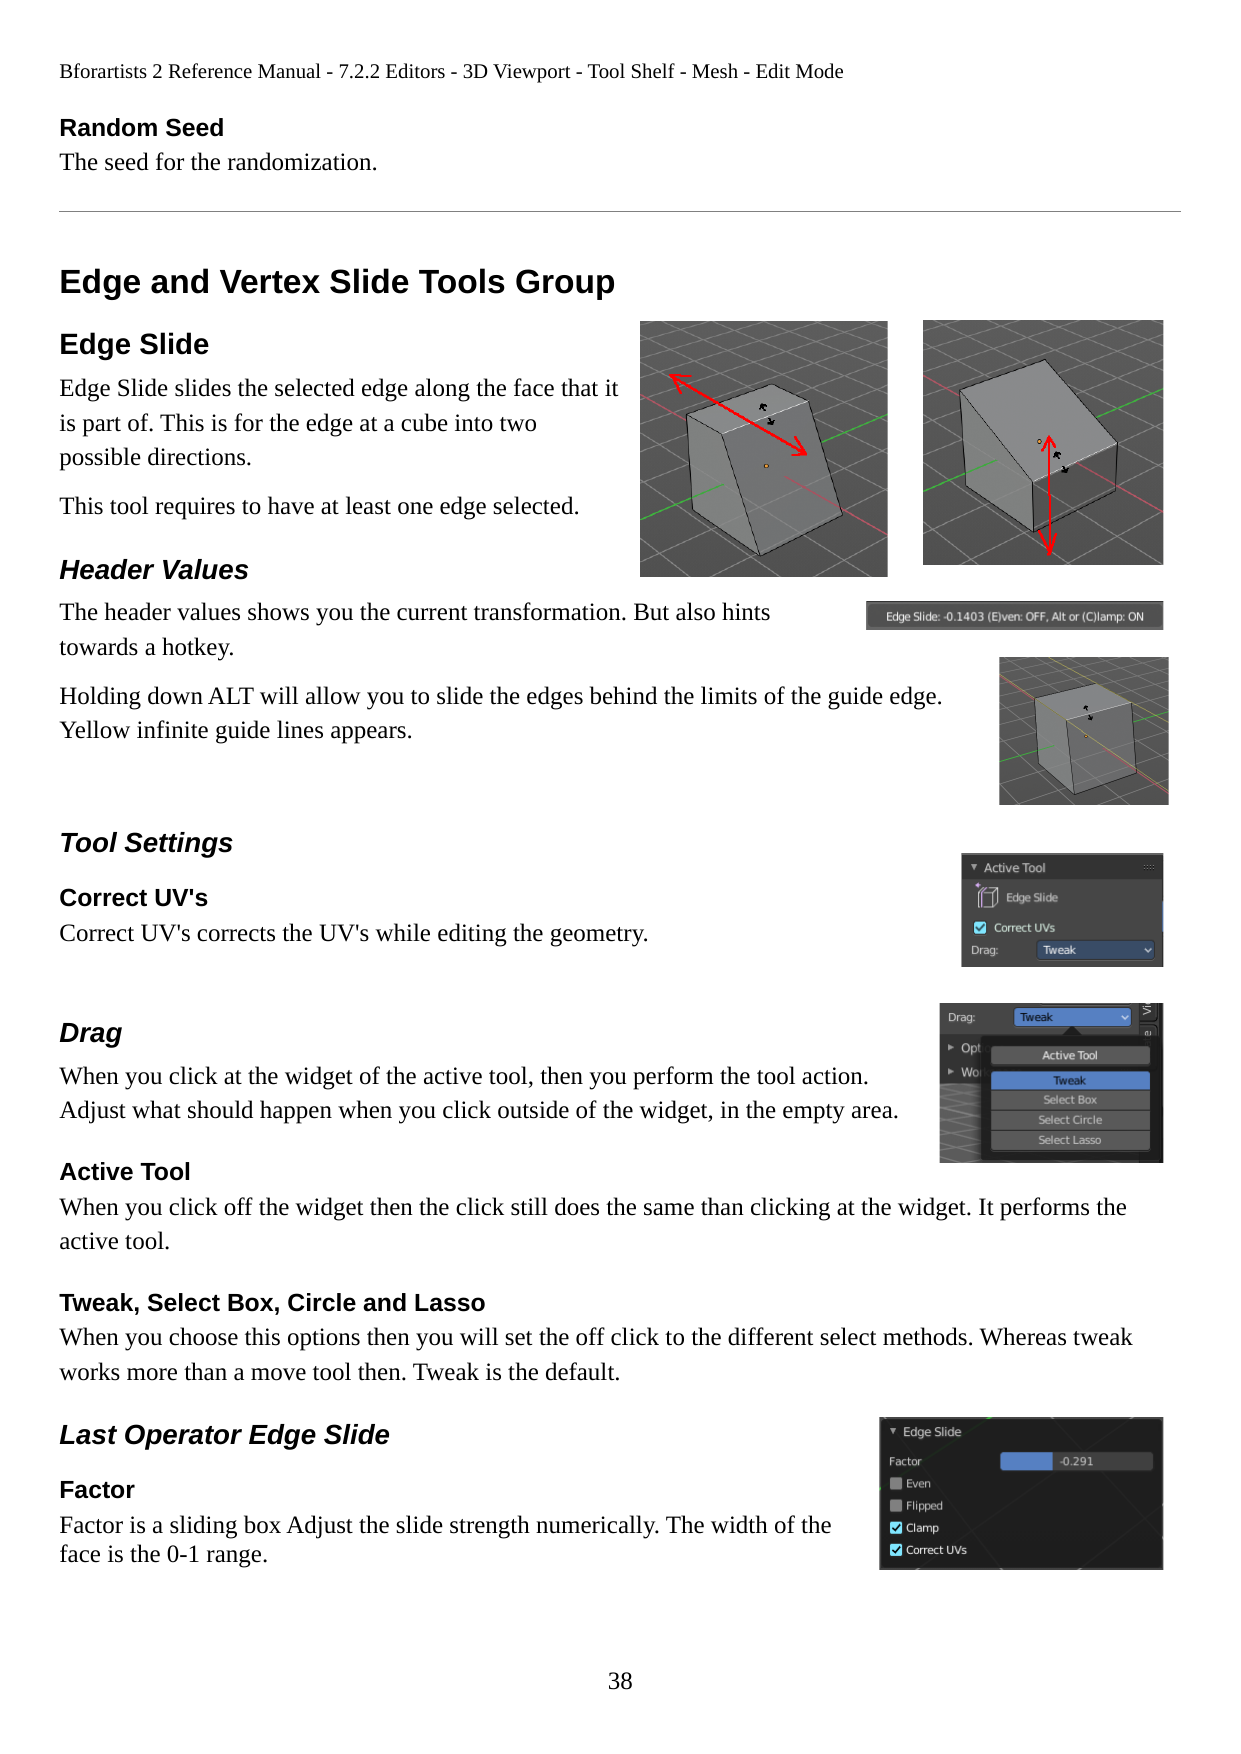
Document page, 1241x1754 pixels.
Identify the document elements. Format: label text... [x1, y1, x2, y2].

subtitle Tool Settings [59, 826, 1181, 858]
subtitle Edge Slide [59, 327, 640, 361]
subtitle Factor [59, 1475, 879, 1504]
text When you choose this options then you will set the off click to the different select methods. Whereas tweak works more than a move tool then. Tweak is the default. [59, 1322, 1181, 1386]
subtitle [1164, 883, 1181, 911]
picture [961, 853, 1164, 967]
picture [866, 601, 1164, 630]
text When you click off the widget then the click still does the same than clicking at the widget. It performs the active tool. [59, 1192, 1181, 1255]
subtitle Active Tool [59, 1157, 1181, 1185]
subtitle [1164, 1475, 1181, 1504]
picture [923, 320, 1164, 565]
subtitle [1164, 1418, 1181, 1450]
text When you click at the widget of the active tool, then you perform the tool action. Adjust what should happen when you click outside of the widget, in the empty area. [59, 1061, 939, 1124]
text [888, 373, 923, 471]
subtitle Random Seed [59, 113, 1181, 141]
subtitle Correct UV's [59, 883, 961, 911]
text Correct UV's corrects the UV's while editing the geometry. [59, 918, 961, 946]
subtitle Tweak, Select Box, Circle and Lasso [59, 1288, 1181, 1316]
picture [879, 1417, 1164, 1570]
picture [999, 657, 1169, 805]
subtitle [888, 327, 923, 361]
text Holding down ALT will allow you to slide the edges behind the limits of the guide edge. Yellow infinite guide lines appears. [59, 681, 999, 744]
subtitle Header Values [59, 553, 1181, 585]
subtitle Edge and Vertex Slide Tools Group [59, 261, 1181, 300]
subtitle [1164, 1016, 1181, 1048]
subtitle [1164, 327, 1181, 361]
subtitle Drag [59, 1016, 939, 1048]
text The header values shows you the current transformation. But also hints towards a hotkey. [59, 597, 1181, 661]
text This tool requires to have at least one edge selected. [59, 491, 640, 520]
text Edge Slide slides the selected edge along the face that it is part of. This is for the edge at a cube into two possible directions. [59, 373, 640, 471]
picture [939, 1003, 1164, 1163]
text The seed for the randomization. [59, 147, 1181, 176]
subtitle Last Operator Edge Slide [59, 1418, 879, 1450]
picture [640, 321, 888, 577]
text Factor is a sliding box Adjust the slide strength numerically. The width of the face is the 0-1 range. [59, 1510, 879, 1568]
